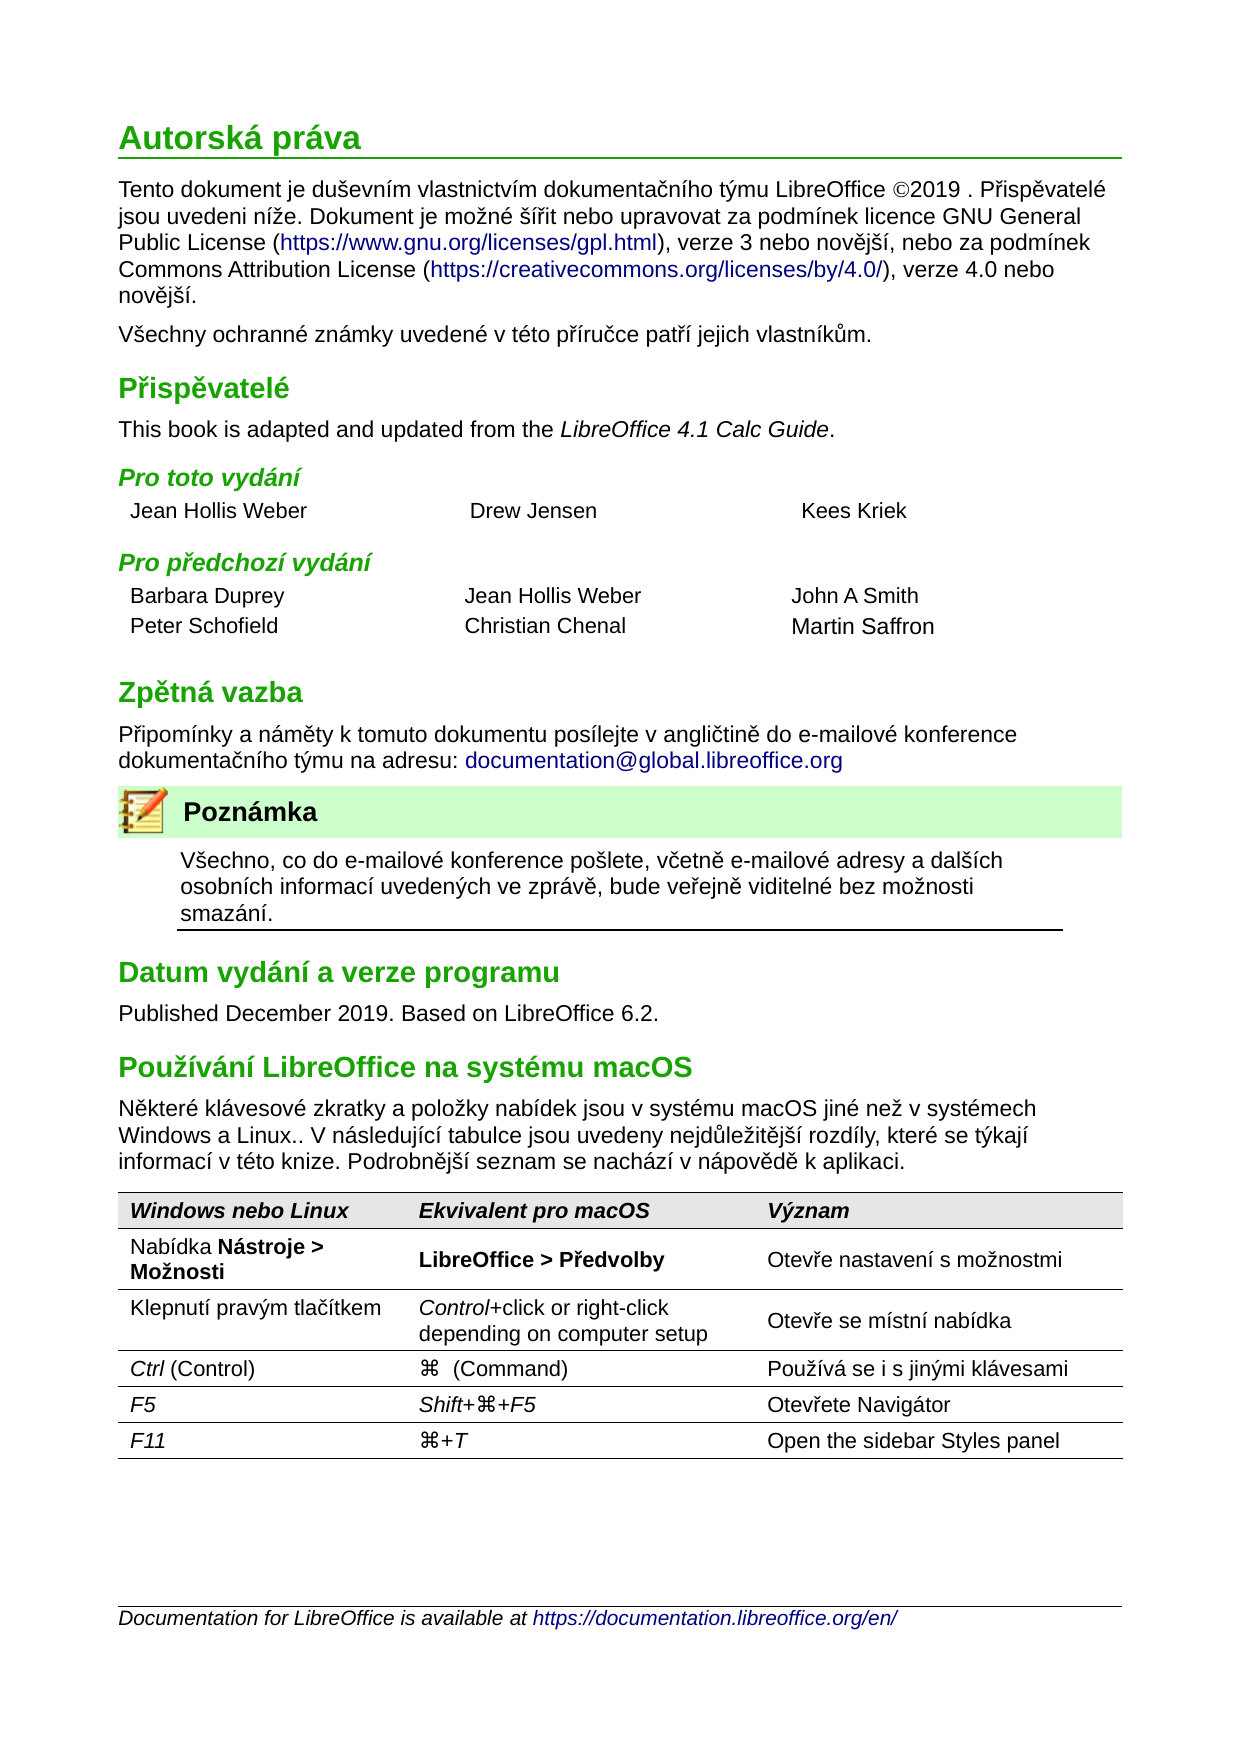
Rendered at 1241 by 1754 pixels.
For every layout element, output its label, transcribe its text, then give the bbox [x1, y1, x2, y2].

table_header Drew Jensen [458, 498, 789, 528]
text Všechno, co do e-mailové konference pošlete, včetně e-mailové adresy a dalších osobních informací uvedených ve zprávě, bude veřejně viditelné bez možnosti smazání. [177, 844, 1063, 929]
subtitle Pro předchozí vydání [118, 548, 1122, 577]
table_cell Martin Saffron [791, 613, 1122, 652]
text Všechny ochranné známky uvedené v této příručce patří jejich vlastníkům. [118, 321, 1122, 347]
table_cell Control+click or right-click depending on computer setup [407, 1290, 755, 1350]
picture [119, 786, 170, 837]
subtitle Datum vydání a verze programu [118, 955, 1122, 988]
table_cell Otevře se místní nabídka [755, 1290, 1123, 1350]
text Připomínky a náměty k tomuto dokumentu posílejte v angličtině do e-mailové konference dokumentačního týmu na adresu: documentation@global.libreoffice.org [118, 721, 1122, 773]
table_cell Otevře nastavení s možnostmi [755, 1229, 1123, 1289]
subtitle Používání LibreOffice na systému macOS [118, 1050, 1122, 1083]
table_header Význam [755, 1193, 1123, 1228]
table_cell Ctrl (Control) [118, 1351, 407, 1386]
table_cell F11 [118, 1423, 407, 1458]
table_header Kees Kriek [789, 498, 1122, 528]
table_header Barbara Duprey [118, 583, 453, 613]
table_cell Nabídka Nástroje > Možnosti [118, 1229, 407, 1289]
text This book is adapted and updated from the LibreOffice 4.1 Calc Guide. [118, 416, 1122, 442]
table_cell LibreOffice > Předvolby [407, 1229, 755, 1289]
subtitle Zpětná vazba [118, 675, 1122, 709]
table_header Jean Hollis Weber [453, 583, 791, 613]
table_cell Používá se i s jinými klávesami [755, 1351, 1123, 1386]
table_header Ekvivalent pro macOS [407, 1193, 755, 1228]
table_header John A Smith [791, 583, 1122, 613]
subtitle Přispěvatelé [118, 371, 1122, 404]
table_header Windows nebo Linux [118, 1193, 407, 1228]
table_cell Klepnutí pravým tlačítkem [118, 1290, 407, 1350]
table_cell F5 [118, 1387, 407, 1422]
table_cell Shift+⌘+F5 [407, 1387, 755, 1422]
text Tento dokument je duševním vlastnictvím dokumentačního týmu LibreOffice ©2019 . Přispěvatelé jsou uvedeni níže. Dokument je možné šířit nebo upravovat za podmínek licence GNU General Public License (https://www.gnu.org/licenses/gpl.html), verze 3 nebo novější, nebo za podmínek Commons Attribution License (https://creativecommons.org/licenses/by/4.0/), verze 4.0 nebo novější. [118, 176, 1122, 308]
text Některé klávesové zkratky a položky nabídek jsou v systému macOS jiné než v systémech Windows a Linux.. V následující tabulce jsou uvedeny nejdůležitější rozdíly, které se týkají informací v této knize. Podrobnější seznam se nachází v nápovědě k aplikaci. [118, 1095, 1122, 1174]
text Published December 2019. Based on LibreOffice 6.2. [118, 1000, 1122, 1026]
subtitle Autorská práva [118, 118, 1122, 157]
table_cell Open the sidebar Styles panel [755, 1423, 1123, 1458]
table_cell Christian Chenal [453, 613, 791, 652]
subtitle Poznámka [118, 786, 1122, 838]
table_header Jean Hollis Weber [118, 498, 458, 528]
table_cell Otevřete Navigátor [755, 1387, 1123, 1422]
subtitle Pro toto vydání [118, 463, 1122, 492]
table_cell Peter Schofield [118, 613, 453, 652]
table_cell ⌘+T [407, 1423, 755, 1458]
table_cell ⌘ (Command) [407, 1351, 755, 1386]
